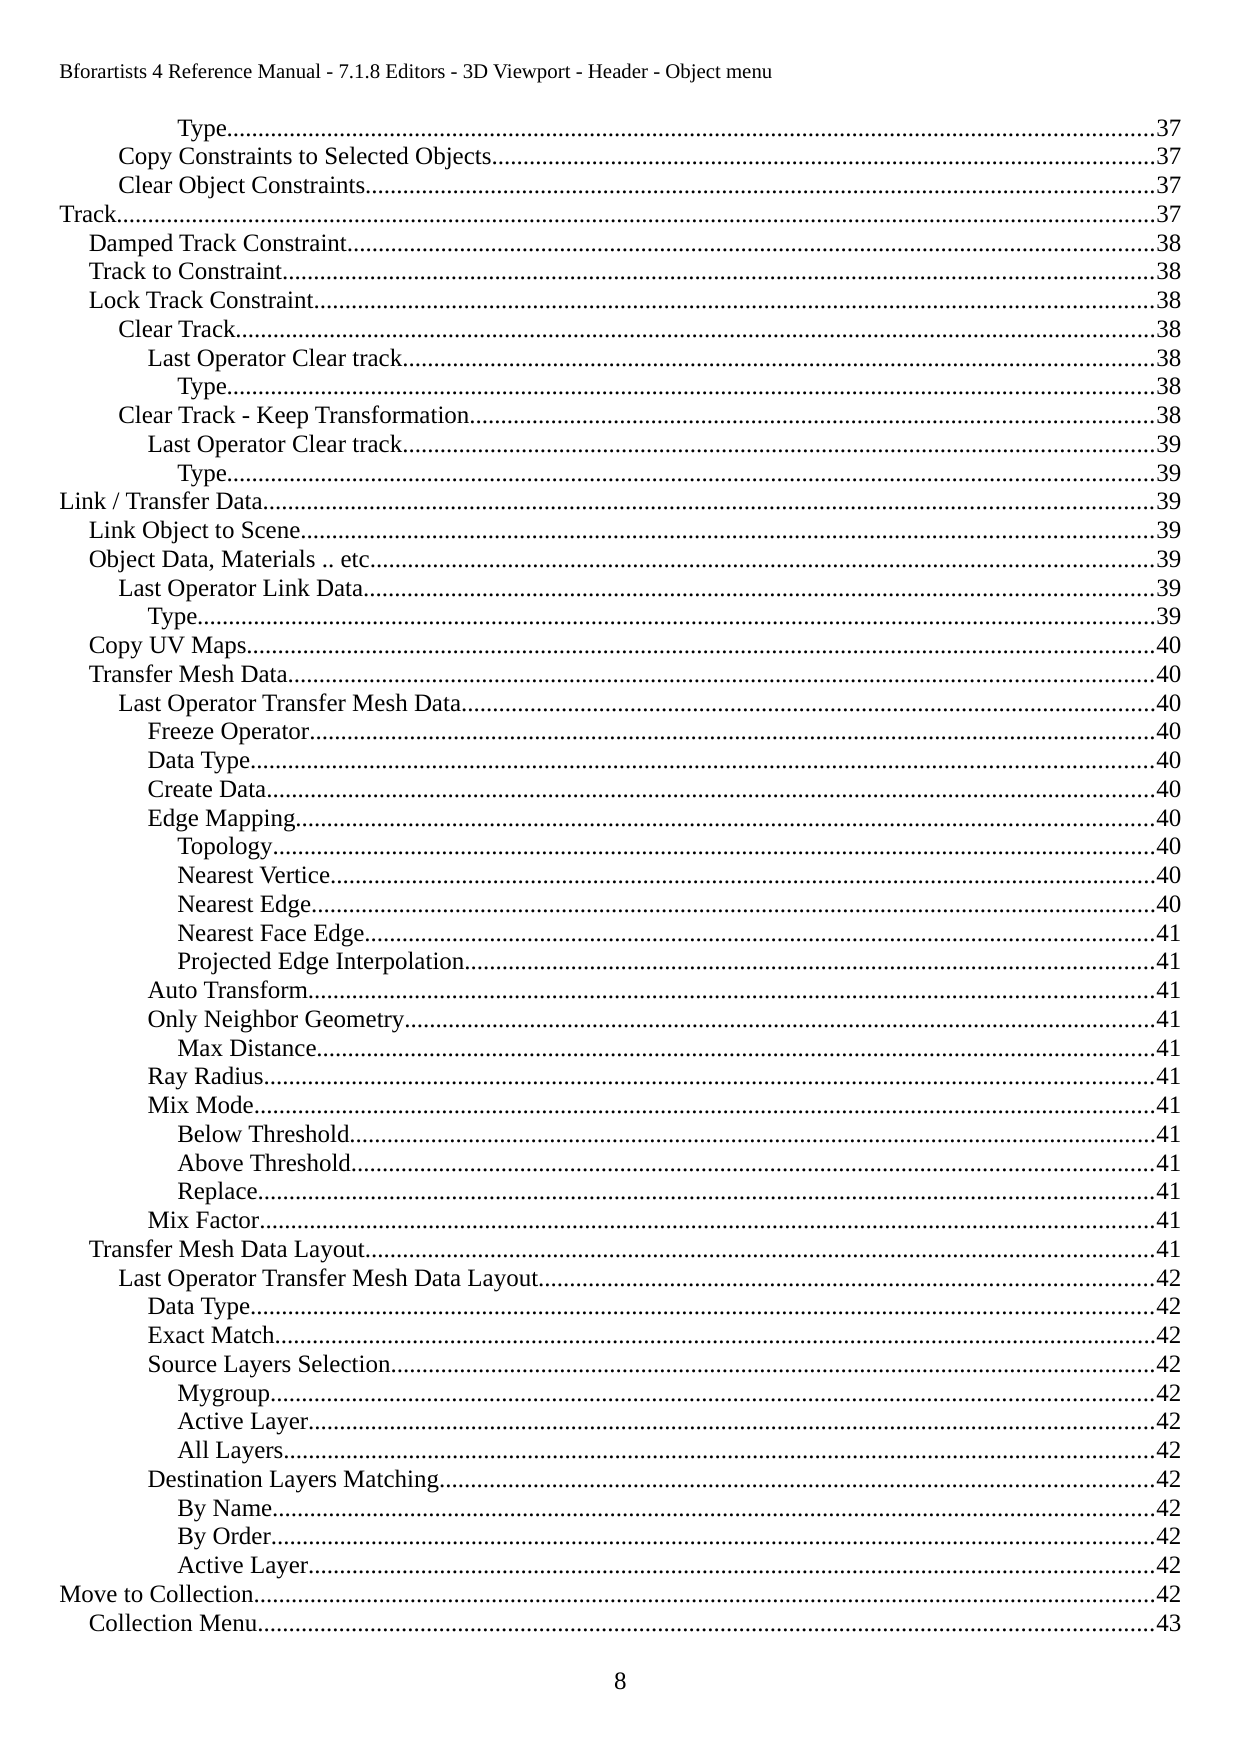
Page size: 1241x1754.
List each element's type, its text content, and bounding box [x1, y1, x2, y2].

text Replace 41 [177, 1176, 1181, 1205]
text Mix Factor 41 [147, 1205, 1181, 1234]
text Track 37 [59, 199, 1181, 228]
text Exact Match 42 [147, 1320, 1181, 1349]
text Data Type 40 [147, 745, 1181, 774]
text Clear Track 38 [118, 314, 1181, 343]
text By Order 42 [177, 1521, 1181, 1550]
text Freeze Operator 40 [147, 716, 1181, 745]
text Last Operator Clear track 39 [147, 429, 1181, 458]
text Collection Menu 43 [88, 1608, 1181, 1636]
text Active Layer 42 [177, 1406, 1181, 1435]
text Edge Mapping 40 [147, 803, 1181, 831]
text Projected Edge Interpolation 41 [177, 946, 1181, 975]
text Transfer Mesh Data 40 [88, 659, 1181, 688]
text Nearest Vertice 40 [177, 860, 1181, 889]
text Type 37 [177, 113, 1181, 141]
text Last Operator Clear track 38 [147, 343, 1181, 371]
text Nearest Face Edge 41 [177, 918, 1181, 946]
text Move to Collection 42 [59, 1579, 1181, 1608]
text Last Operator Transfer Mesh Data 40 [118, 688, 1181, 716]
text Copy Constraints to Selected Objects 37 [118, 141, 1181, 170]
text Create Data 40 [147, 774, 1181, 803]
text Link / Transfer Data 39 [59, 486, 1181, 515]
text Auto Transform 41 [147, 975, 1181, 1004]
text Topology 40 [177, 831, 1181, 860]
text Transfer Mesh Data Layout 41 [88, 1234, 1181, 1263]
text All Layers 42 [177, 1435, 1181, 1464]
text Last Operator Link Data 39 [118, 573, 1181, 601]
text By Name 42 [177, 1493, 1181, 1521]
text Mix Mode 41 [147, 1090, 1181, 1119]
text Above Threshold 41 [177, 1148, 1181, 1176]
text Source Layers Selection 42 [147, 1349, 1181, 1378]
text Track to Constraint 38 [88, 256, 1181, 285]
text Lock Track Constraint 38 [88, 285, 1181, 314]
text Type 39 [177, 458, 1181, 486]
text Link Object to Scene 39 [88, 515, 1181, 544]
text Type 38 [177, 371, 1181, 400]
text Last Operator Transfer Mesh Data Layout 42 [118, 1263, 1181, 1291]
text Ray Radius 41 [147, 1061, 1181, 1090]
text Clear Track - Keep Transformation 38 [118, 400, 1181, 429]
text Type 39 [147, 601, 1181, 630]
text Copy UV Maps 40 [88, 630, 1181, 659]
text Clear Object Constraints 37 [118, 170, 1181, 199]
text Destination Layers Matching 42 [147, 1464, 1181, 1493]
text Below Threshold 41 [177, 1119, 1181, 1148]
text Max Distance 41 [177, 1033, 1181, 1061]
text Object Data, Materials .. etc 39 [88, 544, 1181, 573]
text Only Neighbor Geometry 41 [147, 1004, 1181, 1033]
text Active Layer 42 [177, 1550, 1181, 1579]
text Data Type 42 [147, 1291, 1181, 1320]
text Damped Track Constraint 38 [88, 228, 1181, 256]
text Nearest Edge 40 [177, 889, 1181, 918]
text Mygroup 42 [177, 1378, 1181, 1406]
